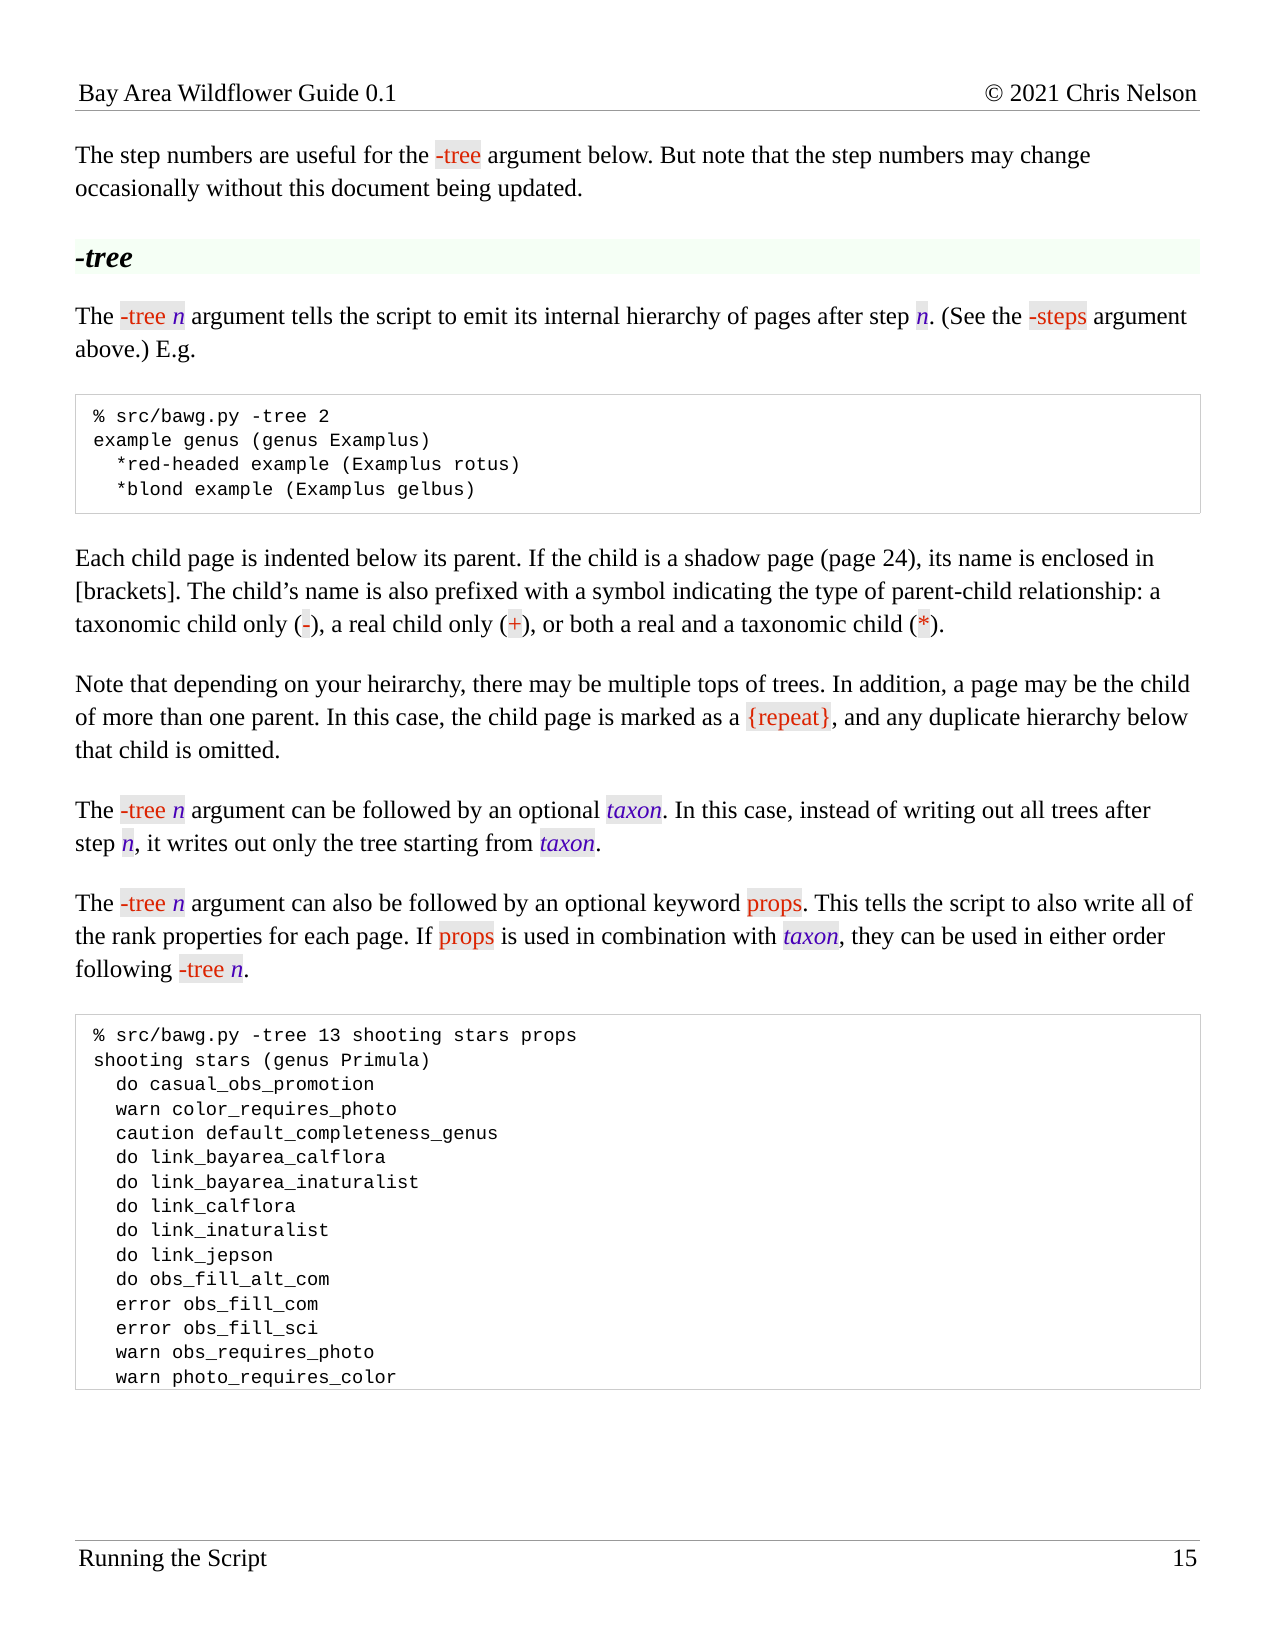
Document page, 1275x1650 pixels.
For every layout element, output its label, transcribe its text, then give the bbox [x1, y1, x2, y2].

text The -tree n argument can also be followed by an optional keyword props. This tells the script to also write all of the rank properties for each page. If props is used in combination with taxon, they can be used in either order following -tree n. [75, 888, 1200, 983]
text warn obs_requires_photo [76, 1331, 1200, 1355]
text do link_inaturalist [76, 1209, 1200, 1233]
text % src/bawg.py -tree 13 shooting stars props shooting stars (genus Primula) [76, 1015, 1200, 1063]
text Each child page is indented below its parent. If the child is a shadow page (page 24), its name is enclosed in [brackets]. The child’s name is also prefixed with a symbol indicating the type of parent-child relationship: a taxonomic child only (-), a real child only (+), or both a real and a taxonomic child (*). [75, 543, 1200, 638]
text do link_bayarea_calflora [76, 1136, 1200, 1160]
text do obs_fill_alt_com [76, 1258, 1200, 1282]
text do link_jepson [76, 1233, 1200, 1258]
text do link_bayarea_inaturalist [76, 1160, 1200, 1185]
text do casual_obs_promotion [76, 1063, 1200, 1087]
text do link_calflora [76, 1185, 1200, 1209]
subtitle -tree [75, 239, 1200, 274]
text error obs_fill_sci [76, 1307, 1200, 1331]
text warn color_requires_photo [76, 1087, 1200, 1112]
text The -tree n argument can be followed by an optional taxon. In this case, instead of writing out all trees after step n, it writes out only the tree starting from taxon. [75, 795, 1200, 857]
text The step numbers are useful for the -tree argument below. But note that the step numbers may change occasionally without this document being updated. [75, 140, 1200, 202]
text error obs_fill_com [76, 1282, 1200, 1307]
text caution default_completeness_genus [76, 1112, 1200, 1136]
text % src/bawg.py -tree 2 example genus (genus Examplus) *red-headed example (Examplus rotus) *blond example (Examplus gelbus) [76, 395, 1200, 513]
text Note that depending on your heirarchy, there may be multiple tops of trees. In addition, a page may be the child of more than one parent. In this case, the child page is marked as a {repeat}, and any duplicate hierarchy below that child is omitted. [75, 669, 1200, 764]
text warn photo_requires_color [76, 1355, 1200, 1389]
text The -tree n argument tells the script to emit its internal hierarchy of pages after step n. (See the ‑steps argument above.) E.g. [75, 301, 1200, 363]
